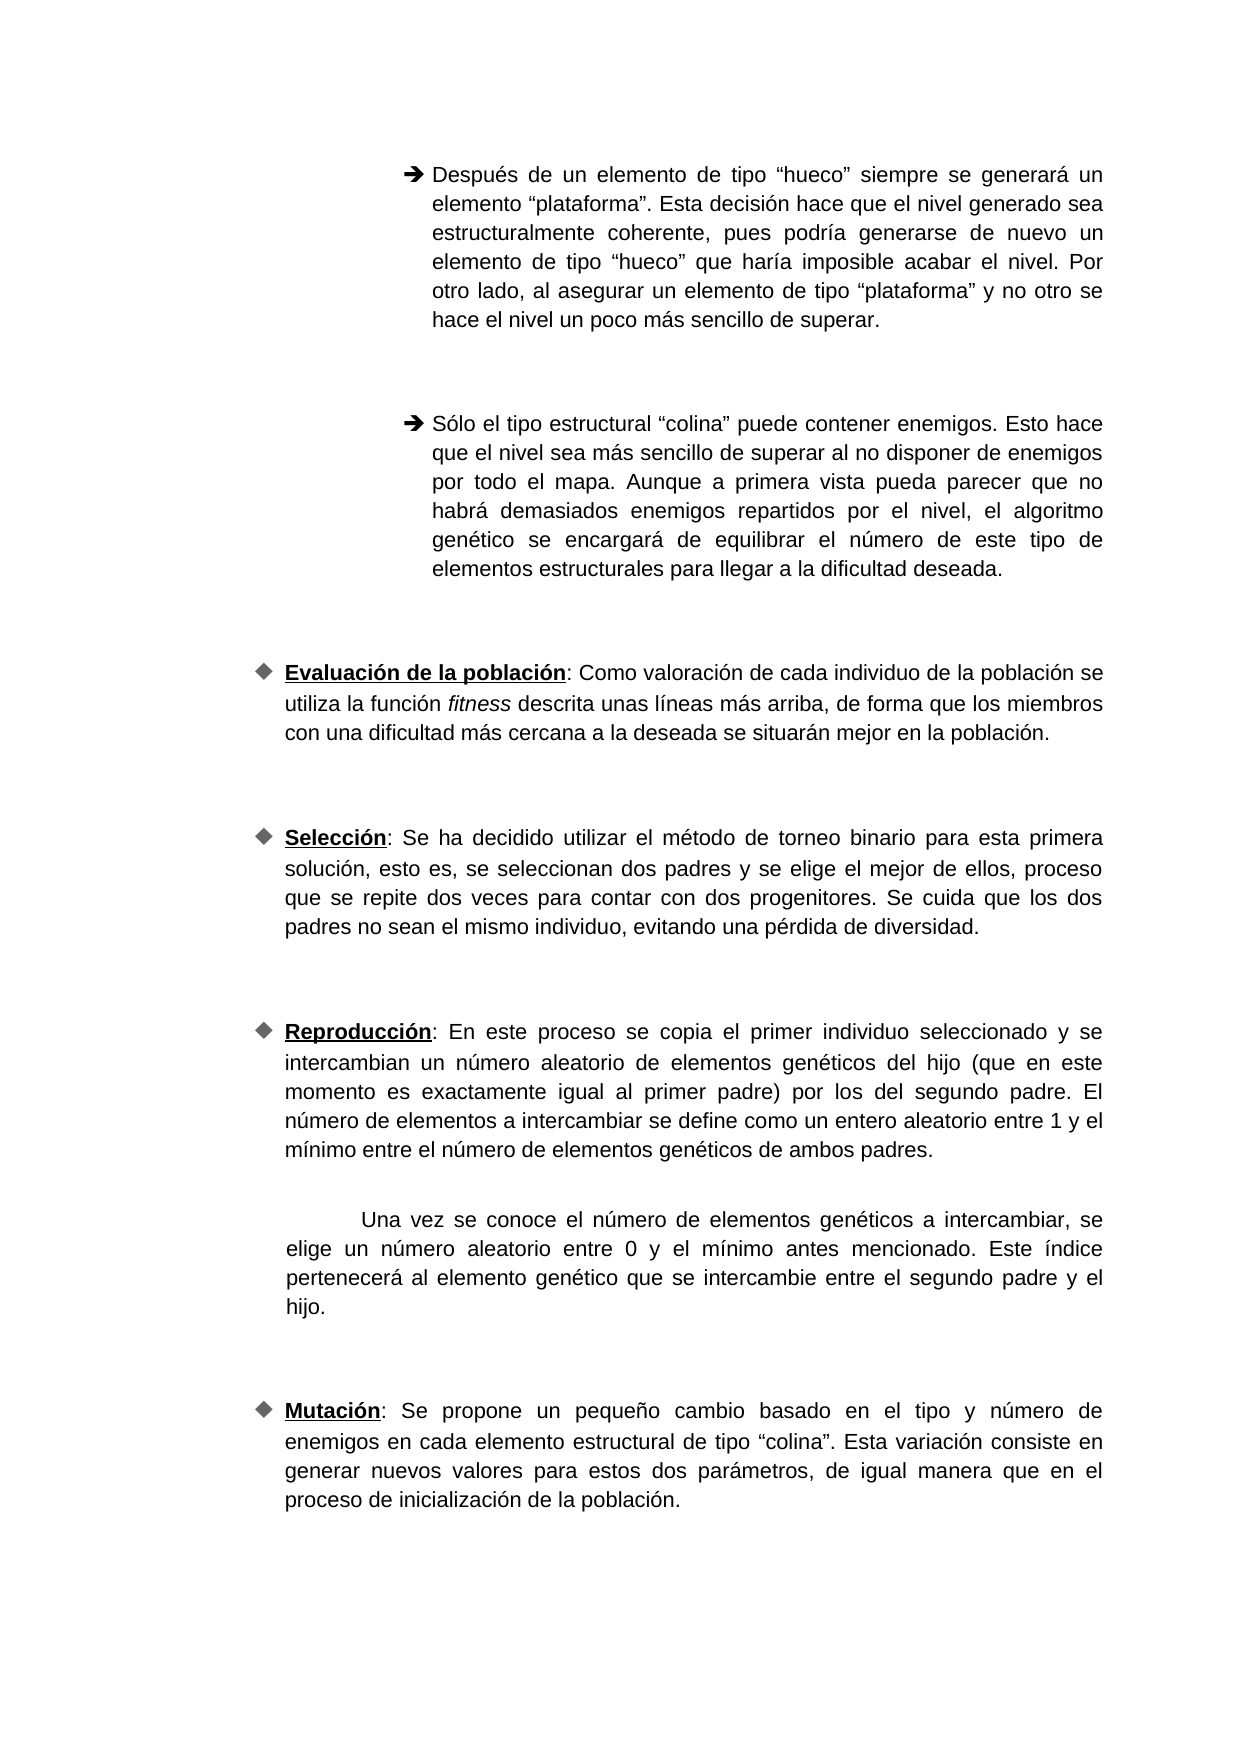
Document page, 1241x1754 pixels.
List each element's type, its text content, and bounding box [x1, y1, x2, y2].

list Evaluación de la población: Como valoración de cada individuo de la población se utiliza la función fitness descrita unas líneas más arriba, de forma que los miembros con una dificultad más cercana a la deseada se situarán mejor en la población. [255, 659, 1104, 745]
text Una vez se conoce el número de elementos genéticos a intercambiar, se elige un número aleatorio entre 0 y el mínimo antes mencionado. Este índice pertenecerá al elemento genético que se intercambie entre el segundo padre y el hijo. [286, 1207, 1104, 1319]
list Mutación: Se propone un pequeño cambio basado en el tipo y número de enemigos en cada elemento estructural de tipo “colina”. Esta variación consiste en generar nuevos valores para estos dos parámetros, de igual manera que en el proceso de inicialización de la población. [255, 1397, 1104, 1512]
list Sólo el tipo estructural “colina” puede contener enemigos. Esto hace que el nivel sea más sencillo de superar al no disponer de enemigos por todo el mapa. Aunque a primera vista pueda parecer que no habrá demasiados enemigos repartidos por el nivel, el algoritmo genético se encargará de equilibrar el número de este tipo de elementos estructurales para llegar a la dificultad deseada. [402, 411, 1104, 581]
list Selección: Se ha decidido utilizar el método de torneo binario para esta primera solución, esto es, se seleccionan dos padres y se elige el mejor de ellos, proceso que se repite dos veces para contar con dos progenitores. Se cuida que los dos padres no sean el mismo individuo, evitando una pérdida de diversidad. [255, 824, 1104, 939]
list Reproducción: En este proceso se copia el primer individuo seleccionado y se intercambian un número aleatorio de elementos genéticos del hijo (que en este momento es exactamente igual al primer padre) por los del segundo padre. El número de elementos a intercambiar se define como un entero aleatorio entre 1 y el mínimo entre el número de elementos genéticos de ambos padres. [255, 1017, 1104, 1162]
list Después de un elemento de tipo “hueco” siempre se generará un elemento “plataforma”. Esta decisión hace que el nivel generado sea estructuralmente coherente, pues podría generarse de nuevo un elemento de tipo “hueco” que haría imposible acabar el nivel. Por otro lado, al asegurar un elemento de tipo “plataforma” y no otro se hace el nivel un poco más sencillo de superar. [402, 162, 1104, 332]
